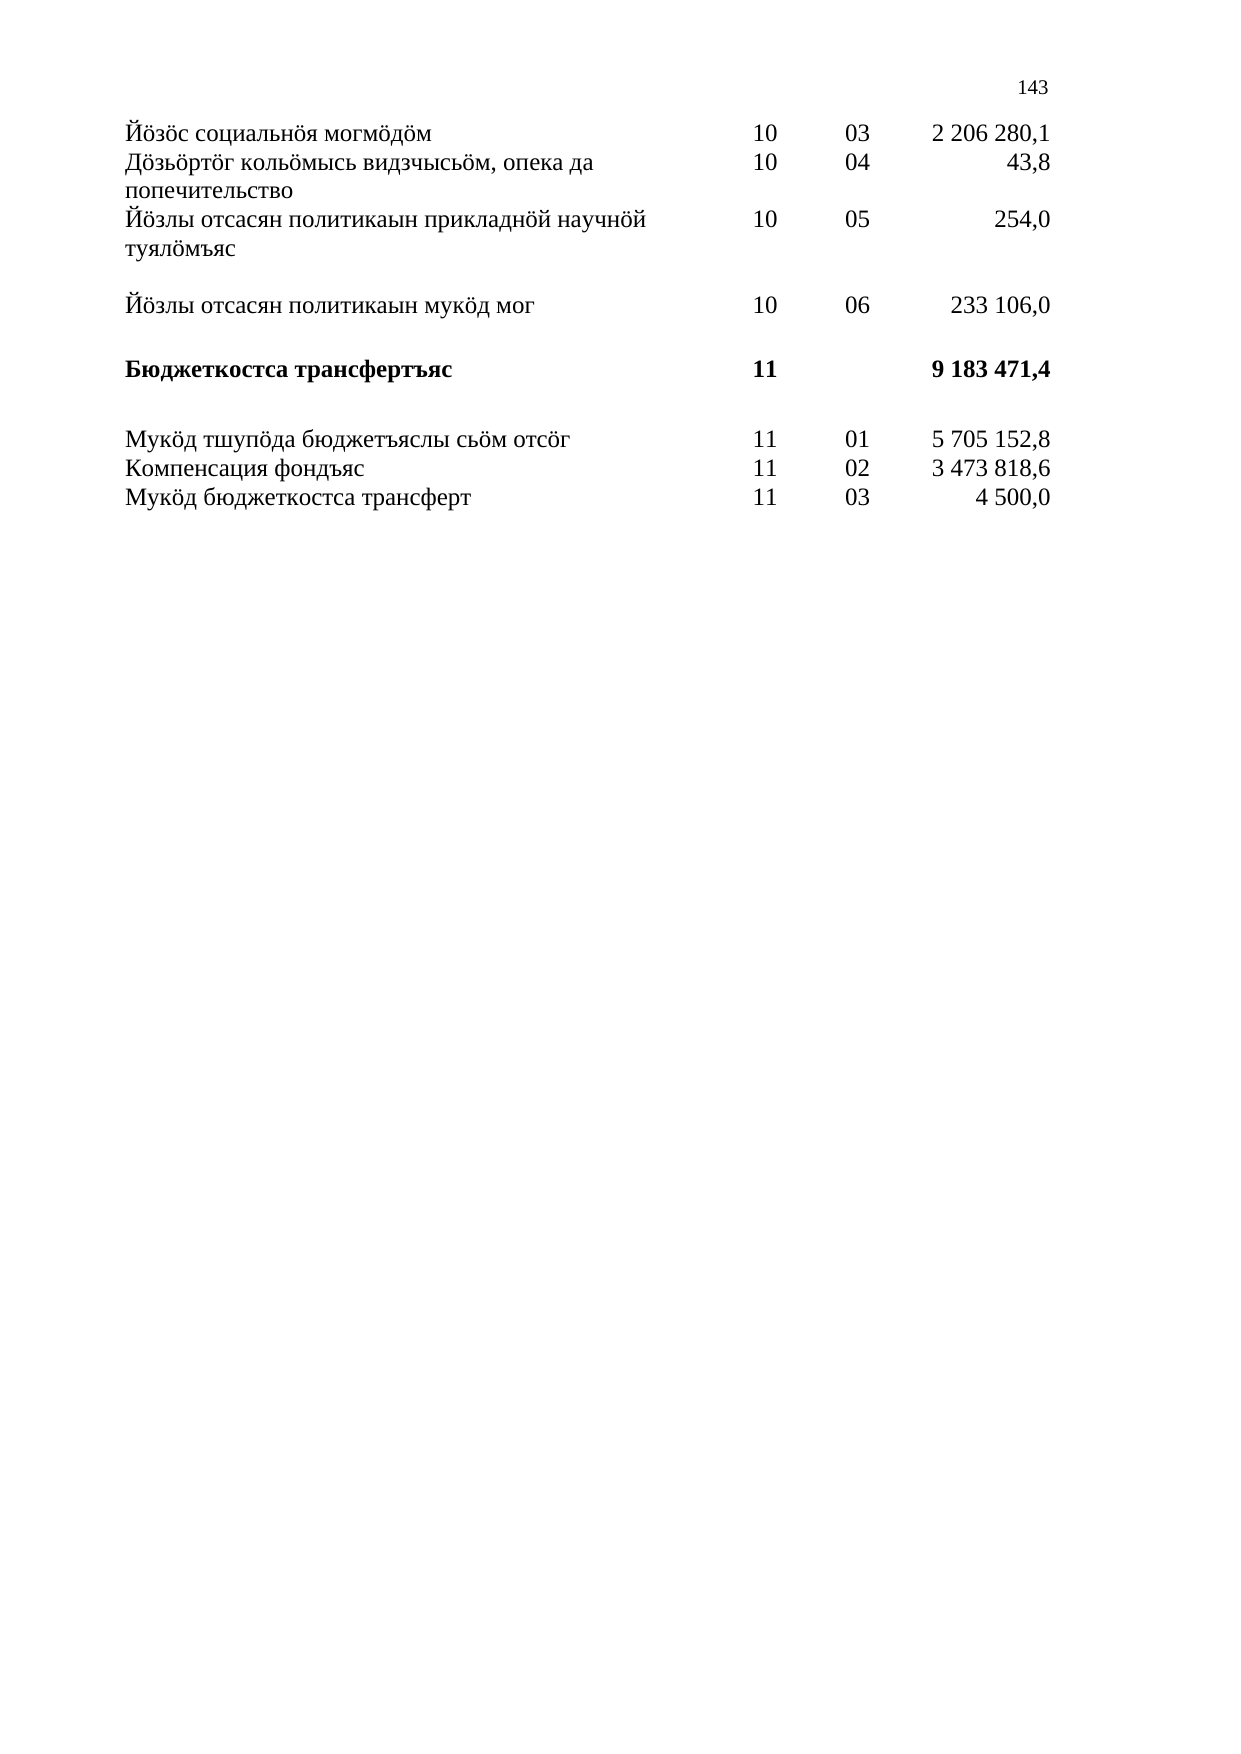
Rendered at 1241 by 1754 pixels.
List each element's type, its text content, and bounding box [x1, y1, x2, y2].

table_cell Бюджеткостса трансфертъяс [119, 348, 725, 424]
table_cell Йöзлы отсасян политикаын прикладнöй научнöй туялöмъяс [119, 204, 725, 291]
table_cell [805, 348, 910, 424]
table_cell 11 [725, 424, 804, 453]
table_cell 03 [805, 118, 910, 147]
table_cell 43,8 [910, 147, 1056, 204]
table_cell 10 [725, 118, 804, 147]
table_cell 01 [805, 424, 910, 453]
table_cell 11 [725, 482, 804, 511]
table_cell 10 [725, 147, 804, 204]
table_cell 9 183 471,4 [910, 348, 1056, 424]
table_cell 4 500,0 [910, 482, 1056, 511]
table_cell Дöзьöртöг кольöмысь видзчысьöм, опека да попечительство [119, 147, 725, 204]
table_cell 02 [805, 453, 910, 482]
table_cell 04 [805, 147, 910, 204]
table_cell 3 473 818,6 [910, 453, 1056, 482]
table_cell 11 [725, 348, 804, 424]
table_cell 5 705 152,8 [910, 424, 1056, 453]
table_cell 254,0 [910, 204, 1056, 291]
table_cell Мукöд тшупöда бюджетъяслы сьöм отсöг [119, 424, 725, 453]
table_cell 06 [805, 291, 910, 348]
table_cell 11 [725, 453, 804, 482]
table_cell Мукöд бюджеткостса трансферт [119, 482, 725, 511]
table_cell Йöзöс социальнöя могмöдöм [119, 118, 725, 147]
table_cell 2 206 280,1 [910, 118, 1056, 147]
table_cell Йöзлы отсасян политикаын мукöд мог [119, 291, 725, 348]
table_cell 10 [725, 204, 804, 291]
table_cell 233 106,0 [910, 291, 1056, 348]
table_cell 05 [805, 204, 910, 291]
table_cell Компенсация фондъяс [119, 453, 725, 482]
table_cell 10 [725, 291, 804, 348]
table_cell 03 [805, 482, 910, 511]
